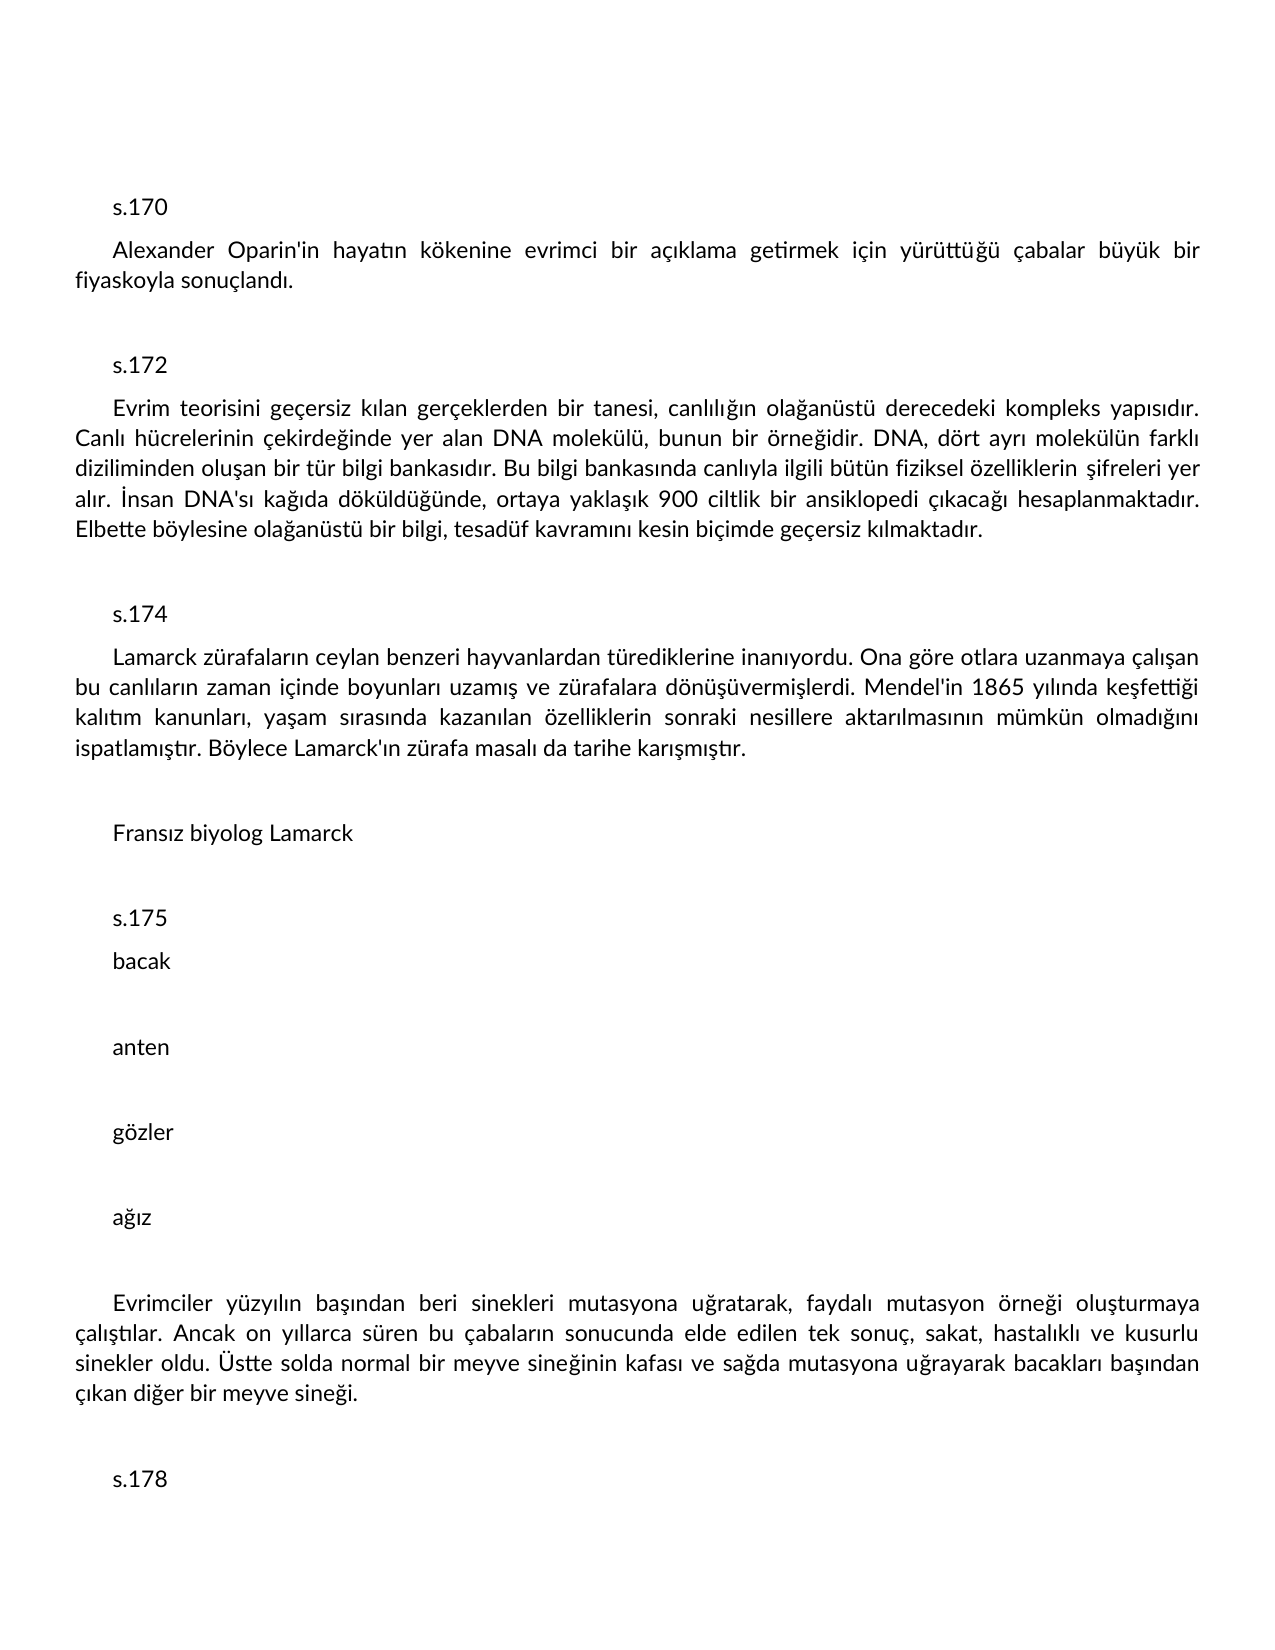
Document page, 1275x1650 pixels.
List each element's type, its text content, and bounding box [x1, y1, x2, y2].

text anten [75, 1032, 1200, 1060]
text Alexander Oparin'in hayatın kökenine evrimci bir açıklama getirmek için yürüttüğü çabalar büyük bir fiyaskoyla sonuçlandı. [75, 235, 1200, 293]
text gözler [75, 1118, 1200, 1145]
text bacak [75, 947, 1200, 974]
text s.178 [75, 1464, 1200, 1492]
text Fransız biyolog Lamarck [75, 819, 1200, 846]
text s.172 [75, 351, 1200, 378]
text Evrim teorisini geçersiz kılan gerçeklerden bir tanesi, canlılığın olağanüstü derecedeki kompleks yapısıdır. Canlı hücrelerinin çekirdeğinde yer alan DNA molekülü, bunun bir örneğidir. DNA, dört ayrı molekülün farklı diziliminden oluşan bir tür bilgi bankasıdır. Bu bilgi bankasında canlıyla ilgili bütün fiziksel özelliklerin şifreleri yer alır. İnsan DNA'sı kağıda döküldüğünde, ortaya yaklaşık 900 ciltlik bir ansiklopedi çıkacağı hesaplanmaktadır. Elbette böylesine olağanüstü bir bilgi, tesadüf kavramını kesin biçimde geçersiz kılmaktadır. [75, 394, 1200, 542]
text ağız [75, 1203, 1200, 1231]
text s.170 [75, 193, 1200, 220]
text s.175 [75, 904, 1200, 932]
text Lamarck zürafaların ceylan benzeri hayvanlardan türediklerine inanıyordu. Ona göre otlara uzanmaya çalışan bu canlıların zaman içinde boyunları uzamış ve zürafalara dönüşüvermişlerdi. Mendel'in 1865 yılında keşfettiği kalıtım kanunları, yaşam sırasında kazanılan özelliklerin sonraki nesillere aktarılmasının mümkün olmadığını ispatlamıştır. Böylece Lamarck'ın zürafa masalı da tarihe karışmıştır. [75, 643, 1200, 761]
text s.174 [75, 600, 1200, 627]
text Evrimciler yüzyılın başından beri sinekleri mutasyona uğratarak, faydalı mutasyon örneği oluşturmaya çalıştılar. Ancak on yıllarca süren bu çabaların sonucunda elde edilen tek sonuç, sakat, hastalıklı ve kusurlu sinekler oldu. Üstte solda normal bir meyve sineğinin kafası ve sağda mutasyona uğrayarak bacakları başından çıkan diğer bir meyve sineği. [75, 1288, 1200, 1407]
